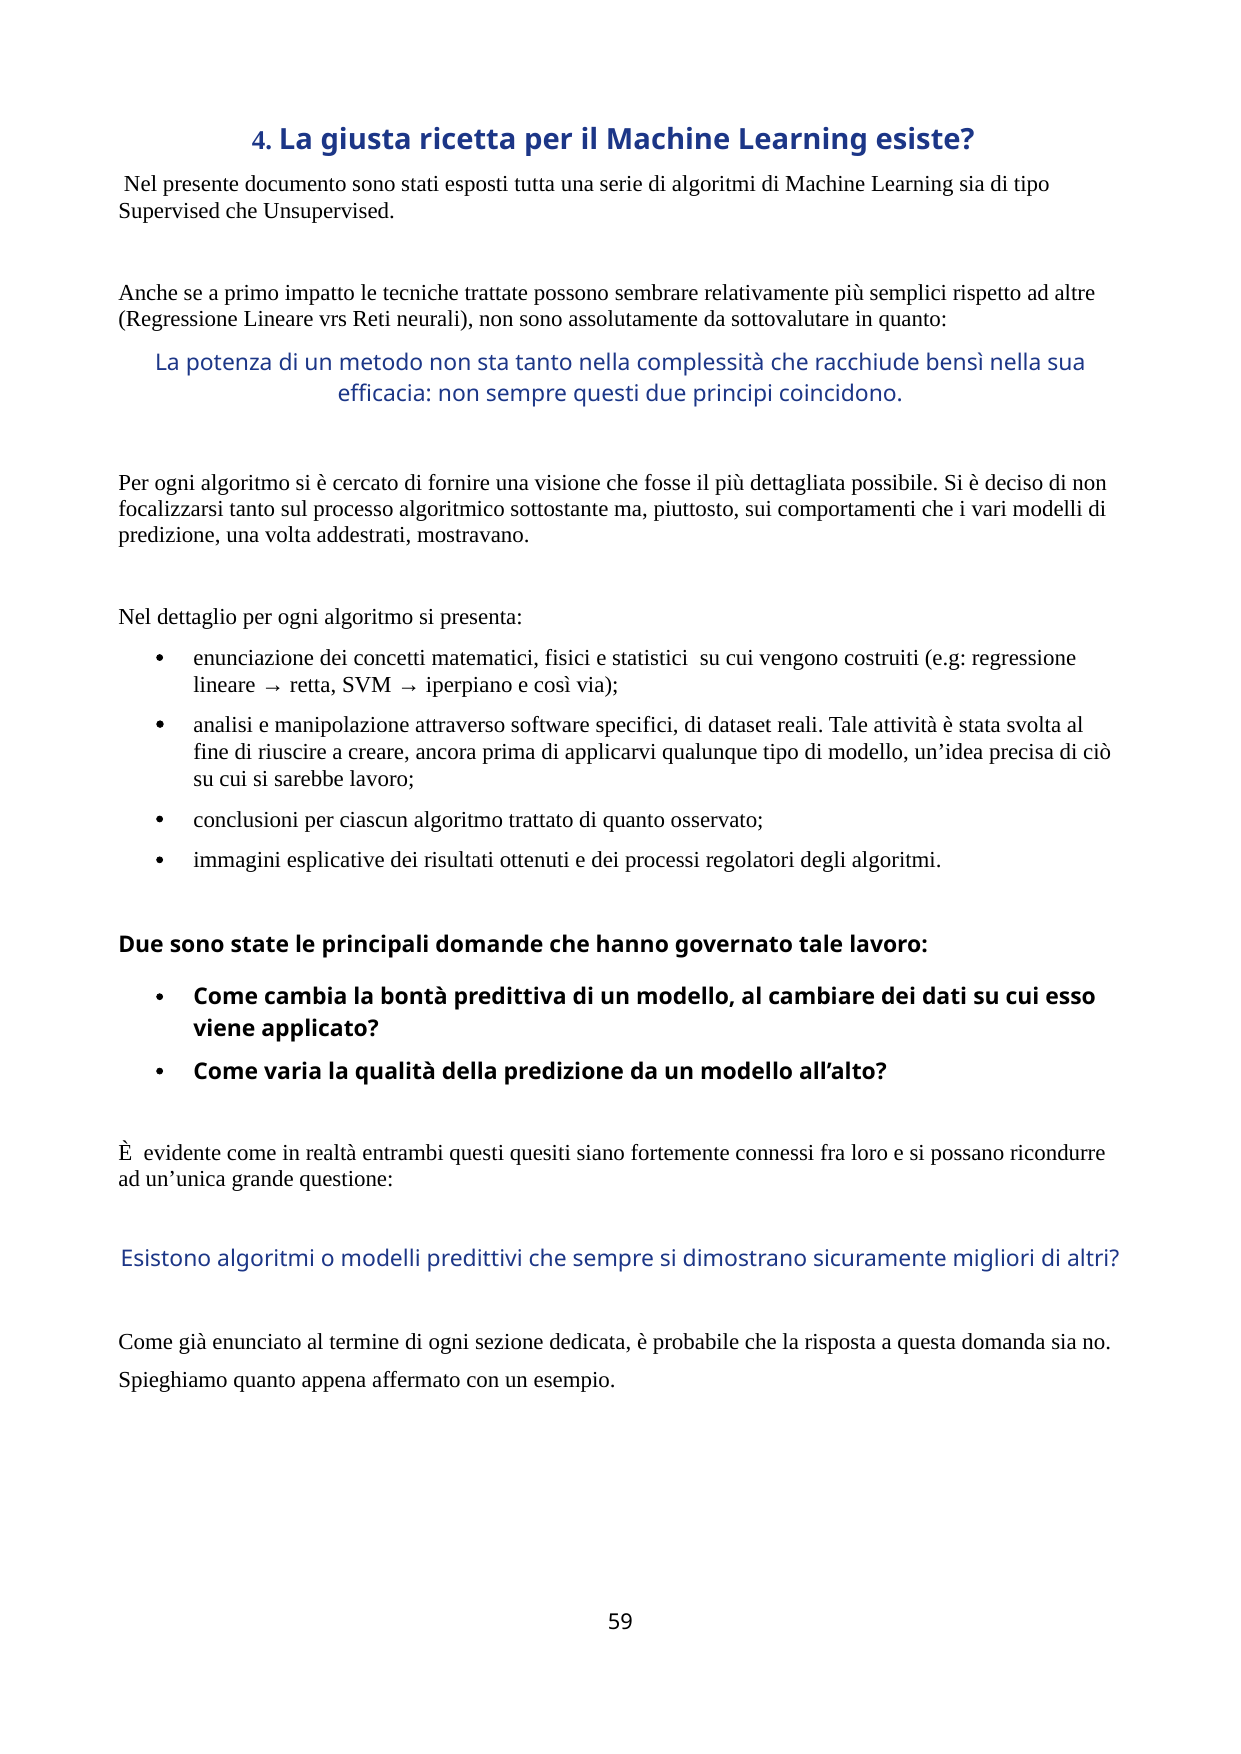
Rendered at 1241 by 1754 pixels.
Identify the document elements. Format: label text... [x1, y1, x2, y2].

text Esistono algoritmi o modelli predittivi che sempre si dimostrano sicuramente migliori di altri? [118, 1241, 1122, 1273]
text Per ogni algoritmo si è cercato di fornire una visione che fosse il più dettagliata possibile. Si è deciso di non focalizzarsi tanto sul processo algoritmico sottostante ma, piuttosto, sui comportamenti che i vari modelli di predizione, una volta addestrati, mostravano. [118, 469, 1122, 548]
list Come cambia la bontà predittiva di un modello, al cambiare dei dati su cui esso viene applicato? [156, 980, 1122, 1043]
text Come già enunciato al termine di ogni sezione dedicata, è probabile che la risposta a questa domanda sia no. [118, 1328, 1122, 1354]
text Anche se a primo impatto le tecniche trattate possono sembrare relativamente più semplici rispetto ad altre (Regressione Lineare vrs Reti neurali), non sono assolutamente da sottovalutare in quanto: [118, 278, 1122, 331]
text Spieghiamo quanto appena affermato con un esempio. [118, 1366, 1122, 1392]
text La potenza di un metodo non sta tanto nella complessità che racchiude bensì nella sua efficacia: non sempre questi due principi coincidono. [118, 346, 1122, 408]
text Nel dettaglio per ogni algoritmo si presenta: [118, 603, 1122, 630]
list enunciazione dei concetti matematici, fisici e statistici su cui vengono costruiti (e.g: regressione lineare → retta, SVM → iperpiano e così via); [156, 644, 1122, 697]
text È evidente come in realtà entrambi questi quesiti siano fortemente connessi fra loro e si possano ricondurre ad un’unica grande questione: [118, 1139, 1122, 1191]
list conclusioni per ciascun algoritmo trattato di quanto osservato; [156, 806, 1122, 832]
list analisi e manipolazione attraverso software specifici, di dataset reali. Tale attività è stata svolta al fine di riuscire a creare, ancora prima di applicarvi qualunque tipo di modello, un’idea precisa di ciò su cui si sarebbe lavoro; [156, 712, 1122, 791]
text Due sono state le principali domande che hanno governato tale lavoro: [118, 928, 1122, 960]
subtitle La giusta ricetta per il Machine Learning esiste? [118, 118, 1122, 158]
text Nel presente documento sono stati esposti tutta una serie di algoritmi di Machine Learning sia di tipo Supervised che Unsupervised. [118, 170, 1122, 223]
list Come varia la qualità della predizione da un modello all’alto? [156, 1054, 1122, 1086]
list immagini esplicative dei risultati ottenuti e dei processi regolatori degli algoritmi. [156, 847, 1122, 873]
